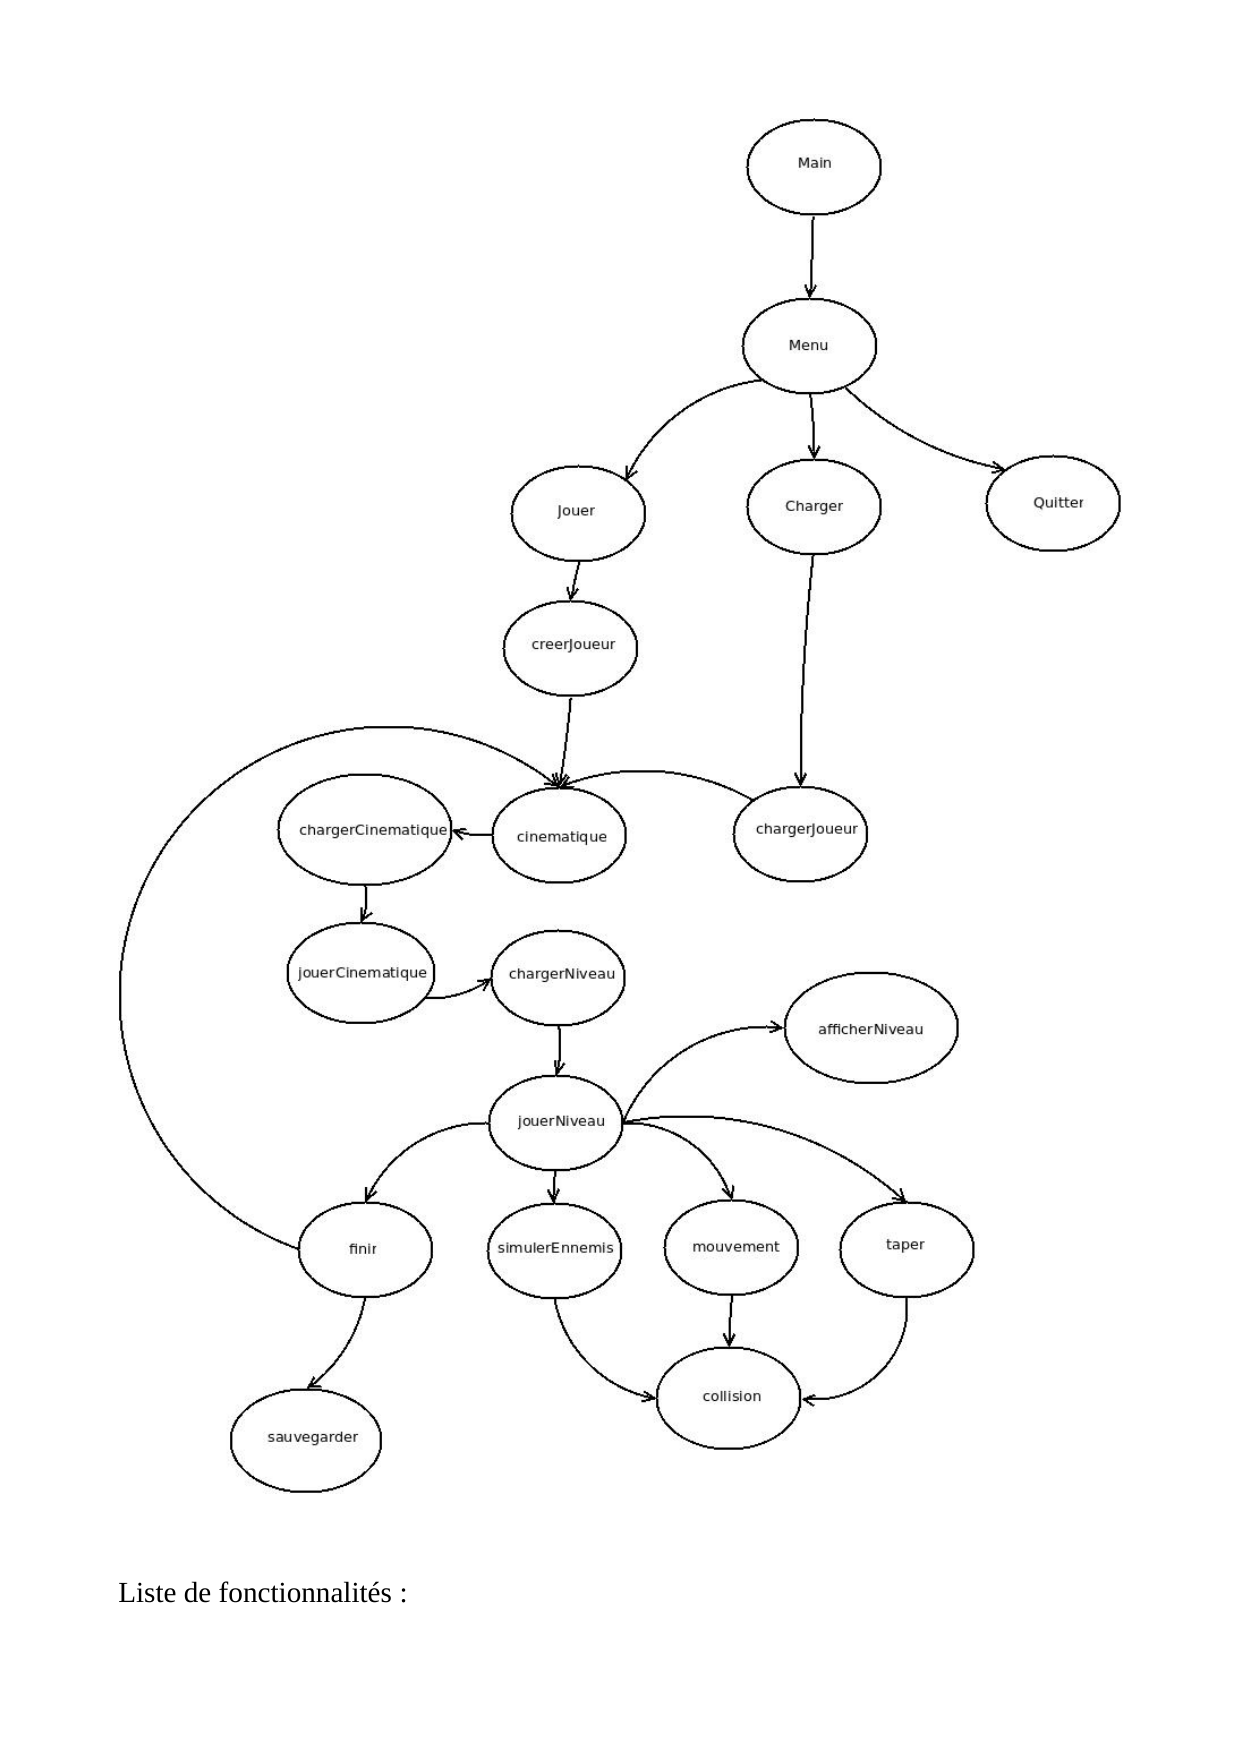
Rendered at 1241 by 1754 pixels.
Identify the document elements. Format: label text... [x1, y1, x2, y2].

text Liste de fonctionnalités : [118, 1575, 1122, 1608]
picture [118, 118, 1123, 1494]
